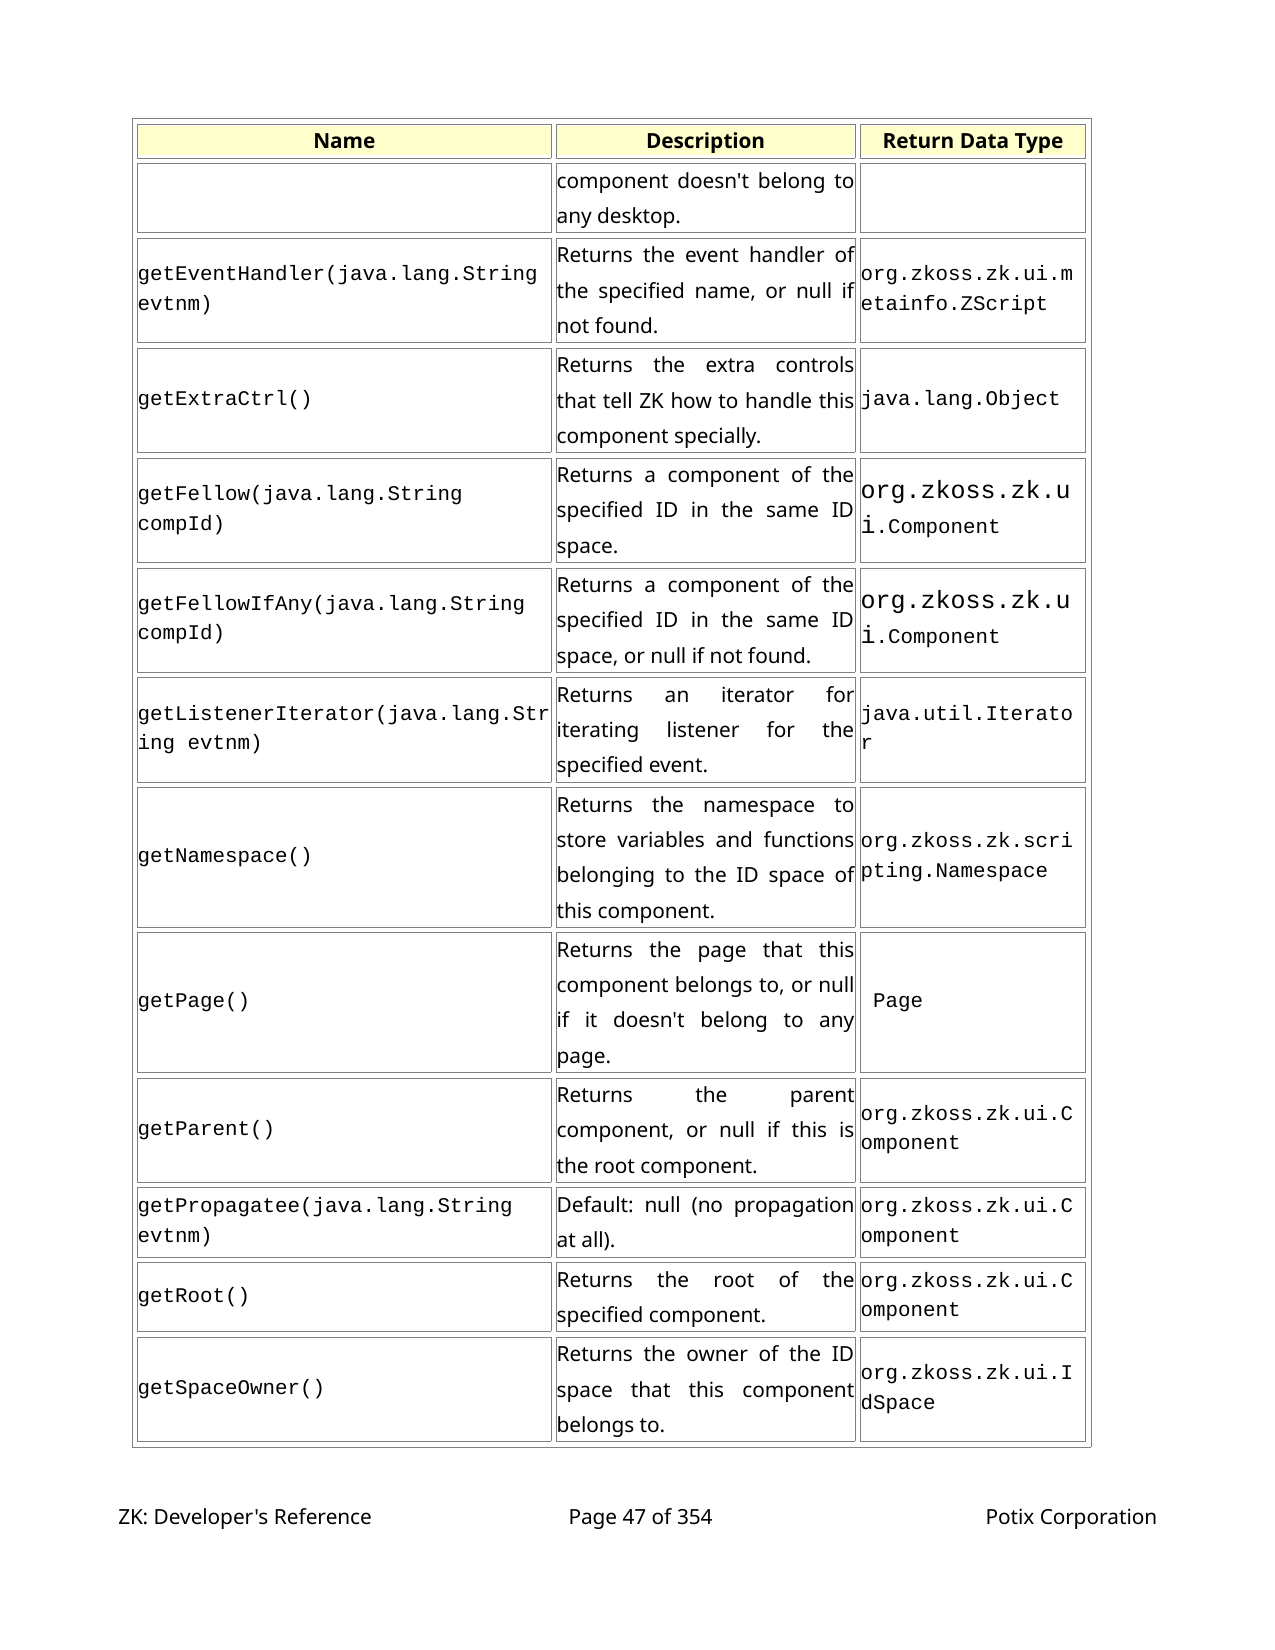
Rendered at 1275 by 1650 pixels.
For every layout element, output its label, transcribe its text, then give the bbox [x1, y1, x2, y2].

table_cell getRoot() [134, 1257, 553, 1331]
table_cell org.zkoss.zk.ui.Component [858, 1257, 1088, 1331]
table_cell org.zkoss.zk.ui.Component [858, 562, 1088, 672]
table_cell getFellow(java.lang.String compId) [134, 452, 553, 562]
table_cell getSpaceOwner() [134, 1331, 553, 1441]
table_header Return Data Type [858, 119, 1088, 158]
table_cell Returns a component of the specified ID in the same ID space, or null if not found. [554, 562, 857, 672]
table_cell Default: null (no propagation at all). [554, 1182, 857, 1257]
table_cell java.util.Iterator [858, 672, 1088, 782]
table_cell Returns a component of the specified ID in the same ID space. [554, 452, 857, 562]
table_cell Returns the page that this component belongs to, or null if it doesn't belong to any page. [554, 927, 857, 1072]
table_cell getNamespace() [134, 782, 553, 927]
table_header Name [134, 119, 553, 158]
table_cell [134, 158, 553, 232]
table_header Description [554, 119, 857, 158]
table_cell org.zkoss.zk.ui.metainfo.ZScript [858, 232, 1088, 342]
table_cell [858, 158, 1088, 232]
table_cell getParent() [134, 1072, 553, 1182]
table_cell getEventHandler(java.lang.String evtnm) [134, 232, 553, 342]
table_cell Returns the extra controls that tell ZK how to handle this component specially. [554, 342, 857, 452]
table_cell Returns an iterator for iterating listener for the specified event. [554, 672, 857, 782]
table_cell component doesn't belong to any desktop. [554, 158, 857, 232]
table_cell getPropagatee(java.lang.String evtnm) [134, 1182, 553, 1257]
table_cell Returns the owner of the ID space that this component belongs to. [554, 1331, 857, 1441]
table_cell org.zkoss.zk.ui.IdSpace [858, 1331, 1088, 1441]
table_cell getPage() [134, 927, 553, 1072]
table_cell getListenerIterator(java.lang.String evtnm) [134, 672, 553, 782]
table_cell org.zkoss.zk.scripting.Namespace [858, 782, 1088, 927]
table_cell java.lang.Object [858, 342, 1088, 452]
table_cell Returns the namespace to store variables and functions belonging to the ID space of this component. [554, 782, 857, 927]
table_cell org.zkoss.zk.ui.Component [858, 452, 1088, 562]
table_cell getExtraCtrl() [134, 342, 553, 452]
table_cell getFellowIfAny(java.lang.String compId) [134, 562, 553, 672]
table_cell org.zkoss.zk.ui.Component [858, 1182, 1088, 1257]
table_cell org.zkoss.zk.ui.Component [858, 1072, 1088, 1182]
table_cell Returns the root of the specified component. [554, 1257, 857, 1331]
table_cell Returns the parent component, or null if this is the root component. [554, 1072, 857, 1182]
table_cell Returns the event handler of the specified name, or null if not found. [554, 232, 857, 342]
table_cell Page [858, 927, 1088, 1072]
